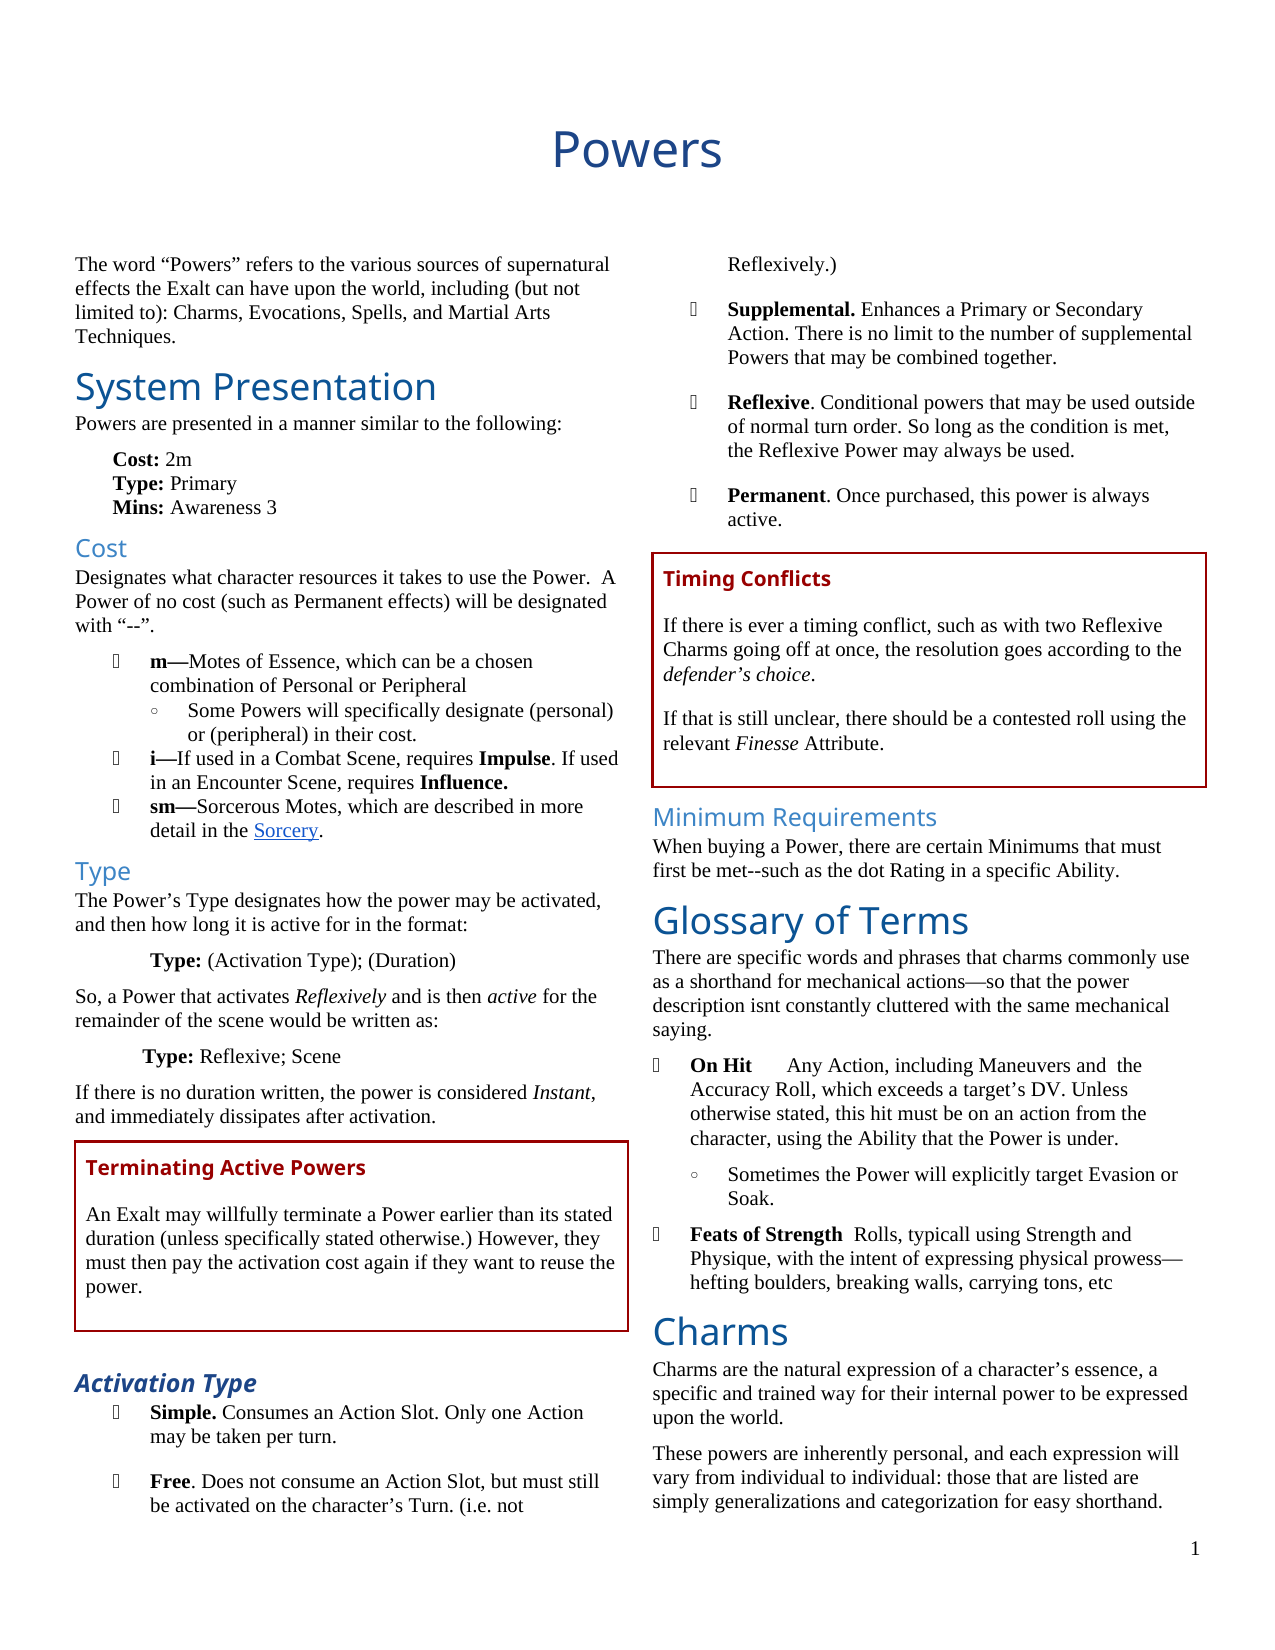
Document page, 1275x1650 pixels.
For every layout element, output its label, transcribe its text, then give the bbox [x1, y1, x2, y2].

subtitle Charms [652, 1306, 1200, 1357]
list Some Powers will specifically designate (personal) or (peripheral) in their cost. [150, 697, 622, 746]
table_header Timing Conflicts If there is ever a timing conflict, such as with two Reflexive Charms going off at once, the resolution goes according to the defender’s choice. If that is still unclear, there should be a contested roll using the relevant Finesse Attribute. [654, 554, 1205, 786]
subtitle Powers [75, 114, 1200, 182]
text These powers are inherently personal, and each expression will vary from individual to individual: those that are listed are simply generalizations and categorization for easy shorthand. [652, 1441, 1200, 1513]
list Reflexive. Conditional powers that may be used outside of normal turn order. So long as the condition is met, the Reflexive Power may always be used. [690, 389, 1200, 462]
list Reflexively.) [690, 252, 1200, 276]
text Type: (Activation Type); (Duration) [75, 948, 622, 972]
text Cost: 2m Type: Primary Mins: Awareness 3 [112, 447, 622, 519]
text If there is no duration written, the power is considered Instant, and immediately dissipates after activation. [75, 1080, 622, 1128]
list Supplemental. Enhances a Primary or Secondary Action. There is no limit to the number of supplemental Powers that may be combined together. [690, 297, 1200, 369]
list m—Motes of Essence, which can be a chosen combination of Personal or Peripheral [112, 649, 622, 697]
subtitle Type [75, 854, 622, 888]
text The Power’s Type designates how the power may be activated, and then how long it is active for in the format: [75, 888, 622, 936]
subtitle Activation Type [75, 1366, 622, 1400]
list Free. Does not consume an Action Slot, but must still be activated on the character’s Turn. (i.e. not [112, 1469, 622, 1517]
subtitle Minimum Requirements [652, 800, 1200, 834]
list Simple. Consumes an Action Slot. Only one Action may be taken per turn. [112, 1400, 622, 1448]
text Type: Reflexive; Scene [75, 1044, 622, 1068]
list Feats of Strength Rolls, typicall using Strength and Physique, with the intent of expressing physical prowess—hefting boulders, breaking walls, carrying tons, etc [652, 1222, 1200, 1294]
list Sometimes the Power will explicitly target Evasion or Soak. [690, 1161, 1200, 1209]
subtitle System Presentation [75, 360, 622, 411]
text Designates what character resources it takes to use the Power. A Power of no cost (such as Permanent effects) will be designated with “--”. [75, 565, 622, 637]
subtitle Glossary of Terms [652, 894, 1200, 945]
list sm—Sorcerous Motes, which are described in more detail in the Sorcery. [112, 794, 622, 842]
text The word “Powers” refers to the various sources of supernatural effects the Exalt can have upon the world, including (but not limited to): Charms, Evocations, Spells, and Martial Arts Techniques. [75, 252, 622, 348]
text There are specific words and phrases that charms commonly use as a shorthand for mechanical actions—so that the power description isnt constantly cluttered with the same mechanical saying. [652, 945, 1200, 1041]
table_header Terminating Active Powers An Exalt may willfully terminate a Power earlier than its stated duration (unless specifically stated otherwise.) However, they must then pay the activation cost again if they want to reuse the power. [76, 1143, 627, 1329]
text Powers are presented in a manner similar to the following: [75, 411, 622, 435]
list Permanent. Once purchased, this power is always active. [690, 483, 1200, 531]
list On Hit Any Action, including Maneuvers and the Accuracy Roll, which exceeds a target’s DV. Unless otherwise stated, this hit must be on an action from the character, using the Ability that the Power is under. [652, 1053, 1200, 1149]
text Charms are the natural expression of a character’s essence, a specific and trained way for their internal power to be expressed upon the world. [652, 1357, 1200, 1429]
text So, a Power that activates Reflexively and is then active for the remainder of the scene would be written as: [75, 984, 622, 1032]
subtitle Cost [75, 531, 622, 565]
text When buying a Power, there are certain Minimums that must first be met--such as the dot Rating in a specific Ability. [652, 834, 1200, 882]
list i—If used in a Combat Scene, requires Impulse. If used in an Encounter Scene, requires Influence. [112, 746, 622, 794]
